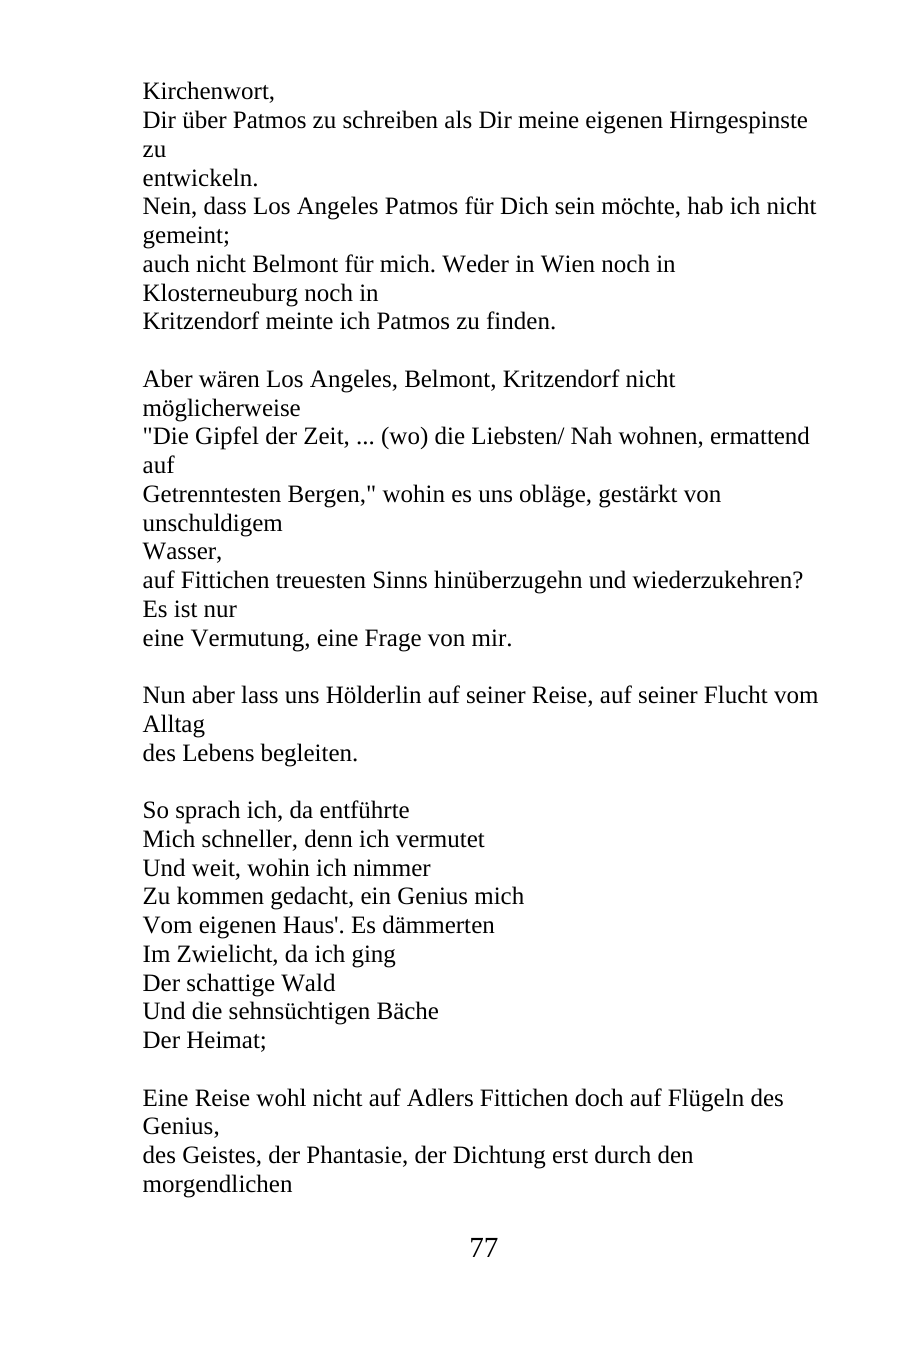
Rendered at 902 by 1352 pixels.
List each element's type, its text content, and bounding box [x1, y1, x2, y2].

text Kirchenwort, [142, 76, 825, 105]
text auf Fittichen treuesten Sinns hinüberzugehn und wiederzukehren? Es ist nur [142, 565, 825, 623]
text Aber wären Los Angeles, Belmont, Kritzendorf nicht möglicherweise [142, 364, 825, 421]
text Im Zwielicht, da ich ging [142, 939, 825, 968]
text Nein, dass Los Angeles Patmos für Dich sein möchte, hab ich nicht gemeint; [142, 191, 825, 249]
text des Geistes, der Phantasie, der Dichtung erst durch den morgendlichen [142, 1140, 825, 1198]
text Zu kommen gedacht, ein Genius mich [142, 881, 825, 910]
text Kritzendorf meinte ich Patmos zu finden. [142, 306, 825, 335]
text Und weit, wohin ich nimmer [142, 853, 825, 881]
text Und die sehnsüchtigen Bäche [142, 996, 825, 1025]
text Der Heimat; [142, 1025, 825, 1054]
text Vom eigenen Haus'. Es dämmerten [142, 910, 825, 939]
text So sprach ich, da entführte [142, 795, 825, 824]
text auch nicht Belmont für mich. Weder in Wien noch in Klosterneuburg noch in [142, 249, 825, 306]
text Mich schneller, denn ich vermutet [142, 824, 825, 853]
text Getrenntesten Bergen," wohin es uns obläge, gestärkt von unschuldigem [142, 479, 825, 536]
text Wasser, [142, 536, 825, 565]
text Dir über Patmos zu schreiben als Dir meine eigenen Hirngespinste zu [142, 105, 825, 163]
text Eine Reise wohl nicht auf Adlers Fittichen doch auf Flügeln des Genius, [142, 1083, 825, 1140]
text Nun aber lass uns Hölderlin auf seiner Reise, auf seiner Flucht vom Alltag [142, 680, 825, 738]
text entwickeln. [142, 163, 825, 191]
text des Lebens begleiten. [142, 738, 825, 766]
text eine Vermutung, eine Frage von mir. [142, 623, 825, 651]
text "Die Gipfel der Zeit, ... (wo) die Liebsten/ Nah wohnen, ermattend auf [142, 421, 825, 479]
text Der schattige Wald [142, 968, 825, 996]
